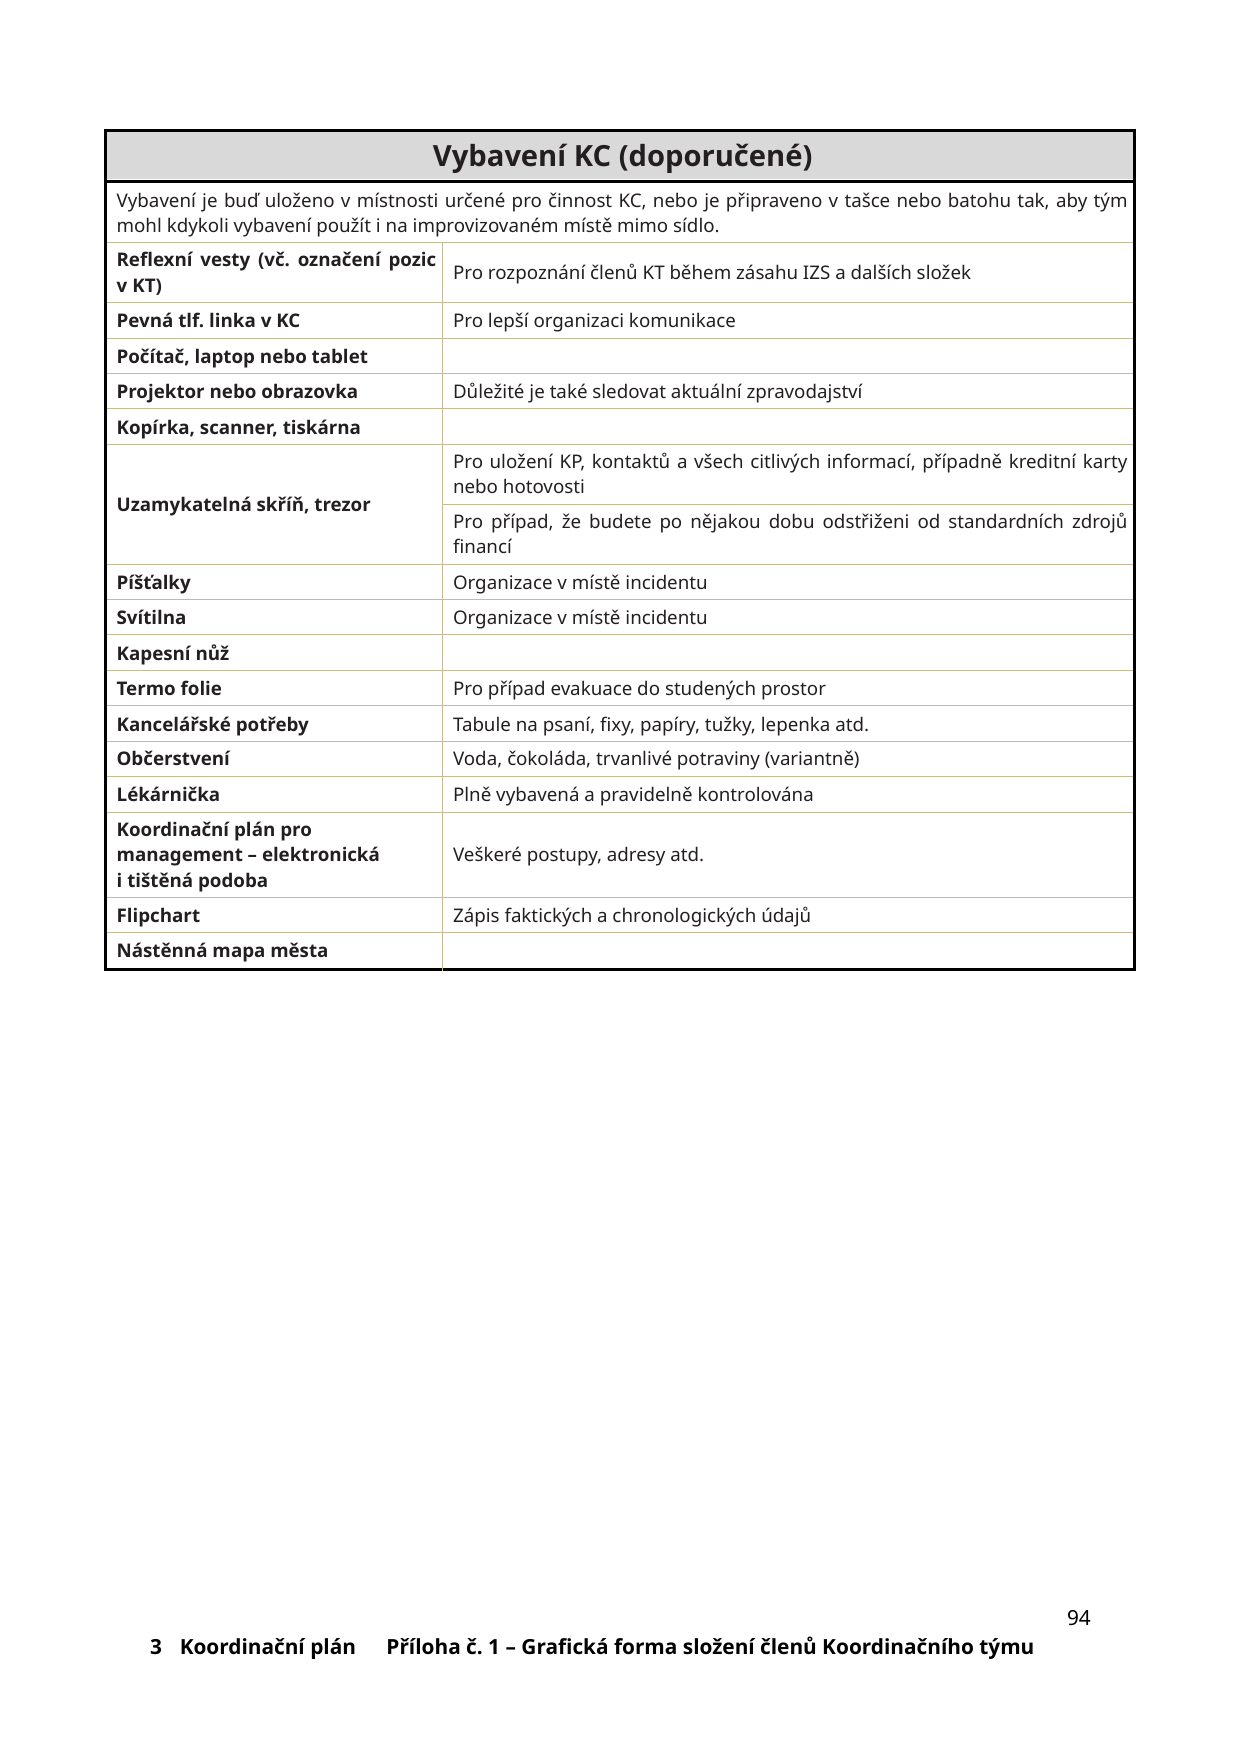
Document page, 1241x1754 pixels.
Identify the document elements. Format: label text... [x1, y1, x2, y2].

table_cell Lékárnička [107, 777, 442, 811]
table_cell Flipchart [107, 898, 442, 932]
table_cell Pro případ evakuace do studených prostor [443, 671, 1133, 705]
table_cell Občerstvení [107, 742, 442, 776]
table_cell Svítilna [107, 600, 442, 634]
table_cell Vybavení je buď uloženo v místnosti určené pro činnost KC, nebo je připraveno v tašce nebo batohu tak, aby tým mohl kdykoli vybavení použít i na improvizovaném místě mimo sídlo. [107, 183, 1133, 242]
table_cell Koordinační plán pro management – elektronická i tištěná podoba [107, 813, 442, 897]
table_cell Pro lepší organizaci komunikace [443, 303, 1133, 337]
table_cell Pevná tlf. linka v KC [107, 303, 442, 337]
table_cell Nástěnná mapa města [107, 933, 442, 968]
table_cell Veškeré postupy, adresy atd. [443, 813, 1133, 897]
table_cell [443, 409, 1133, 444]
table_cell Organizace v místě incidentu [443, 600, 1133, 634]
table_cell Počítač, laptop nebo tablet [107, 339, 442, 373]
table_cell Termo folie [107, 671, 442, 705]
table_cell Pro případ, že budete po nějakou dobu odstřiženi od standardních zdrojů financí [443, 505, 1133, 563]
table_cell Reflexní vesty (vč. označení pozic v KT) [107, 243, 442, 302]
table_cell Tabule na psaní, fixy, papíry, tužky, lepenka atd. [443, 706, 1133, 741]
table_header Vybavení KC (doporučené) [107, 132, 1133, 179]
table_cell Zápis faktických a chronologických údajů [443, 898, 1133, 932]
table_cell Plně vybavená a pravidelně kontrolována [443, 777, 1133, 811]
table_cell Důležité je také sledovat aktuální zpravodajství [443, 374, 1133, 408]
table_cell Kopírka, scanner, tiskárna [107, 409, 442, 444]
table_cell [443, 635, 1133, 670]
table_cell [443, 933, 1133, 968]
table_cell Píšťalky [107, 565, 442, 599]
table_cell Voda, čokoláda, trvanlivé potraviny (variantně) [443, 742, 1133, 776]
table_cell Organizace v místě incidentu [443, 565, 1133, 599]
table_cell Projektor nebo obrazovka [107, 374, 442, 408]
table_cell Pro rozpoznání členů KT během zásahu IZS a dalších složek [443, 243, 1133, 302]
table_cell Kapesní nůž [107, 635, 442, 670]
table_cell [443, 339, 1133, 373]
table_cell Pro uložení KP, kontaktů a všech citlivých informací, případně kreditní karty nebo hotovosti [443, 445, 1133, 503]
table_cell Kancelářské potřeby [107, 706, 442, 741]
table_cell Uzamykatelná skříň, trezor [107, 445, 442, 563]
